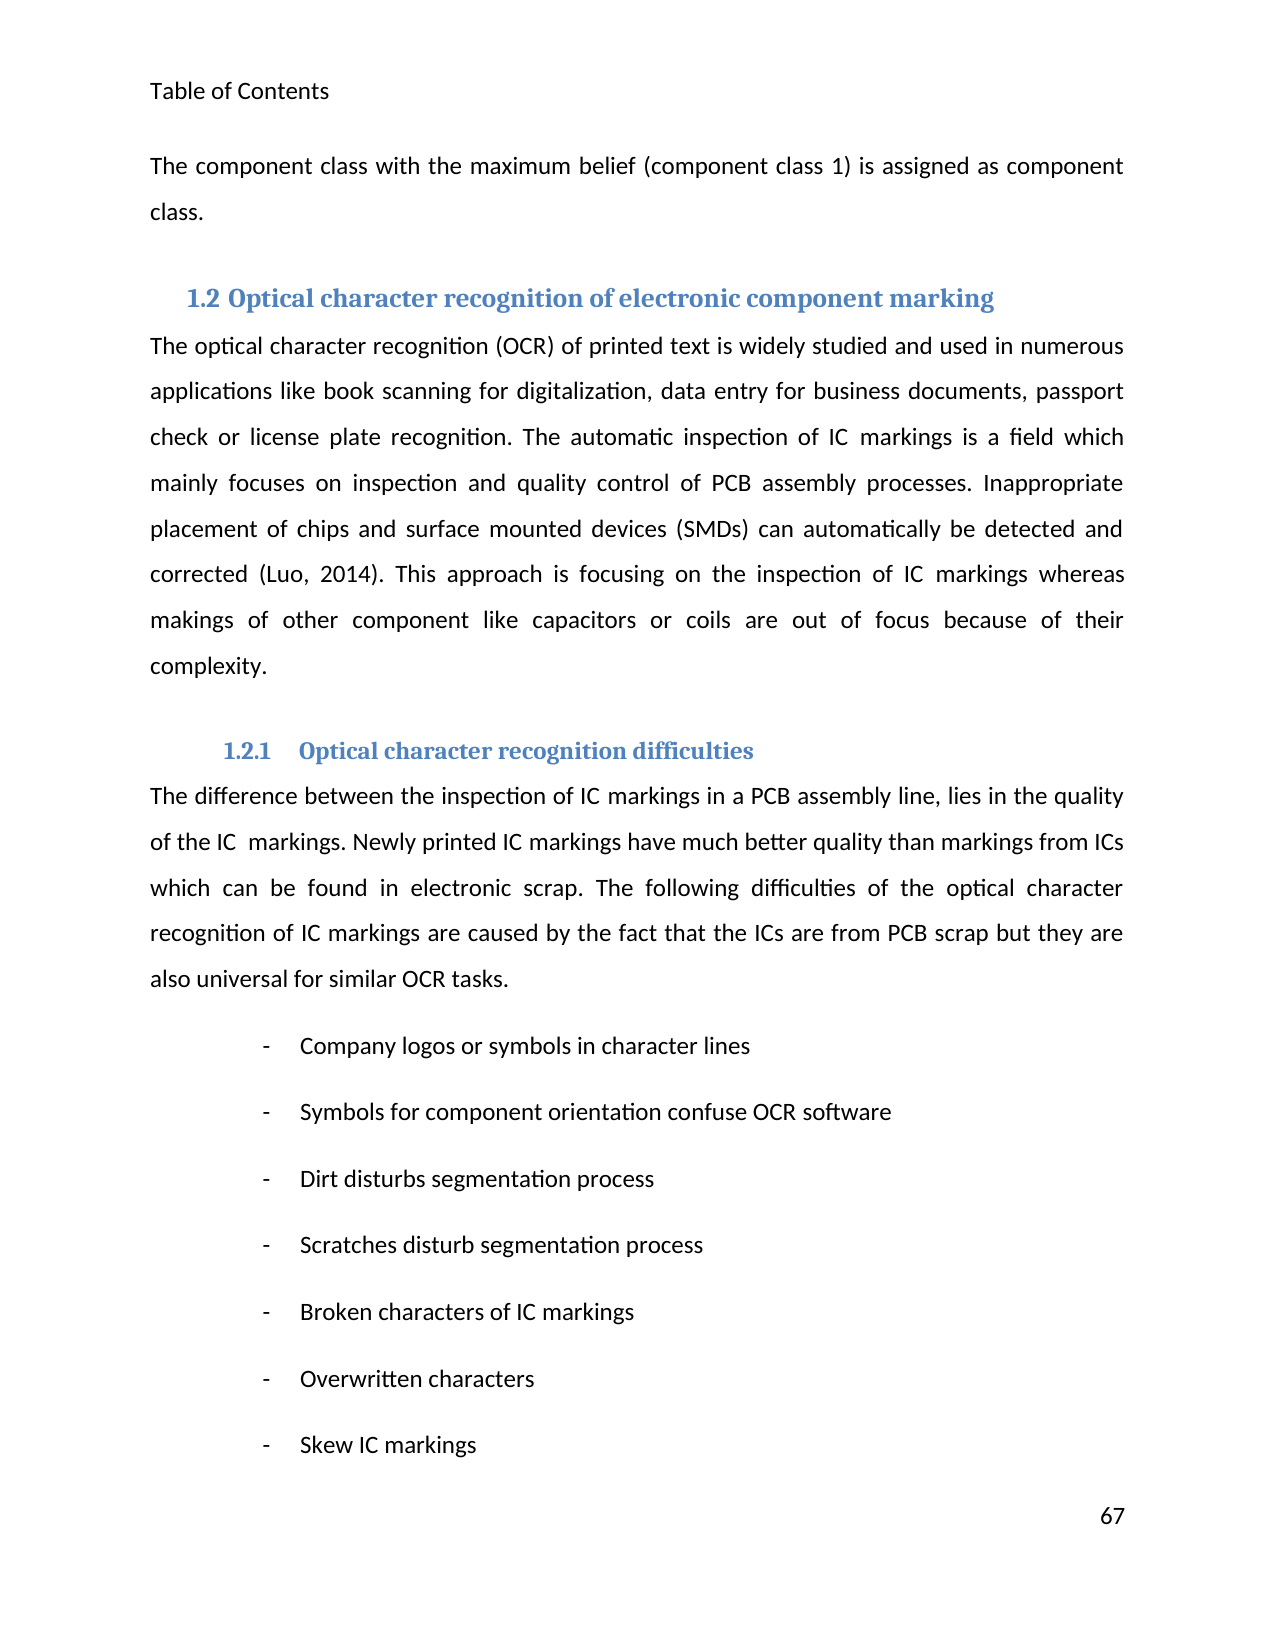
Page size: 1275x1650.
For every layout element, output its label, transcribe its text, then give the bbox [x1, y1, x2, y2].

subtitle Optical character recognition difficulties [224, 737, 1125, 766]
list Overwritten characters [262, 1363, 1125, 1393]
list Dirt disturbs segmentation process [262, 1163, 1125, 1193]
list Company logos or symbols in character lines [262, 1030, 1125, 1060]
list Broken characters of IC markings [262, 1296, 1125, 1327]
subtitle Optical character recognition of electronic component marking [187, 283, 1125, 314]
list Scratches disturb segmentation process [262, 1229, 1125, 1260]
text The component class with the maximum belief (component class 1) is assigned as component class. [150, 150, 1125, 226]
list Symbols for component orientation confuse OCR software [262, 1096, 1125, 1127]
text The difference between the inspection of IC markings in a PCB assembly line, lies in the quality of the IC markings. Newly printed IC markings have much better quality than markings from ICs which can be found in electronic scrap. The following difficulties of the optical character recognition of IC markings are caused by the fact that the ICs are from PCB scrap but they are also universal for similar OCR tasks. [150, 780, 1125, 994]
text The optical character recognition (OCR) of printed text is widely studied and used in numerous applications like book scanning for digitalization, data entry for business documents, passport check or license plate recognition. The automatic inspection of IC markings is a field which mainly focuses on inspection and quality control of PCB assembly processes. Inappropriate placement of chips and surface mounted devices (SMDs) can automatically be detected and corrected (Luo, 2014). This approach is focusing on the inspection of IC markings whereas makings of other component like capacitors or coils are out of focus because of their complexity. [150, 330, 1125, 680]
list Skew IC markings [262, 1429, 1125, 1460]
